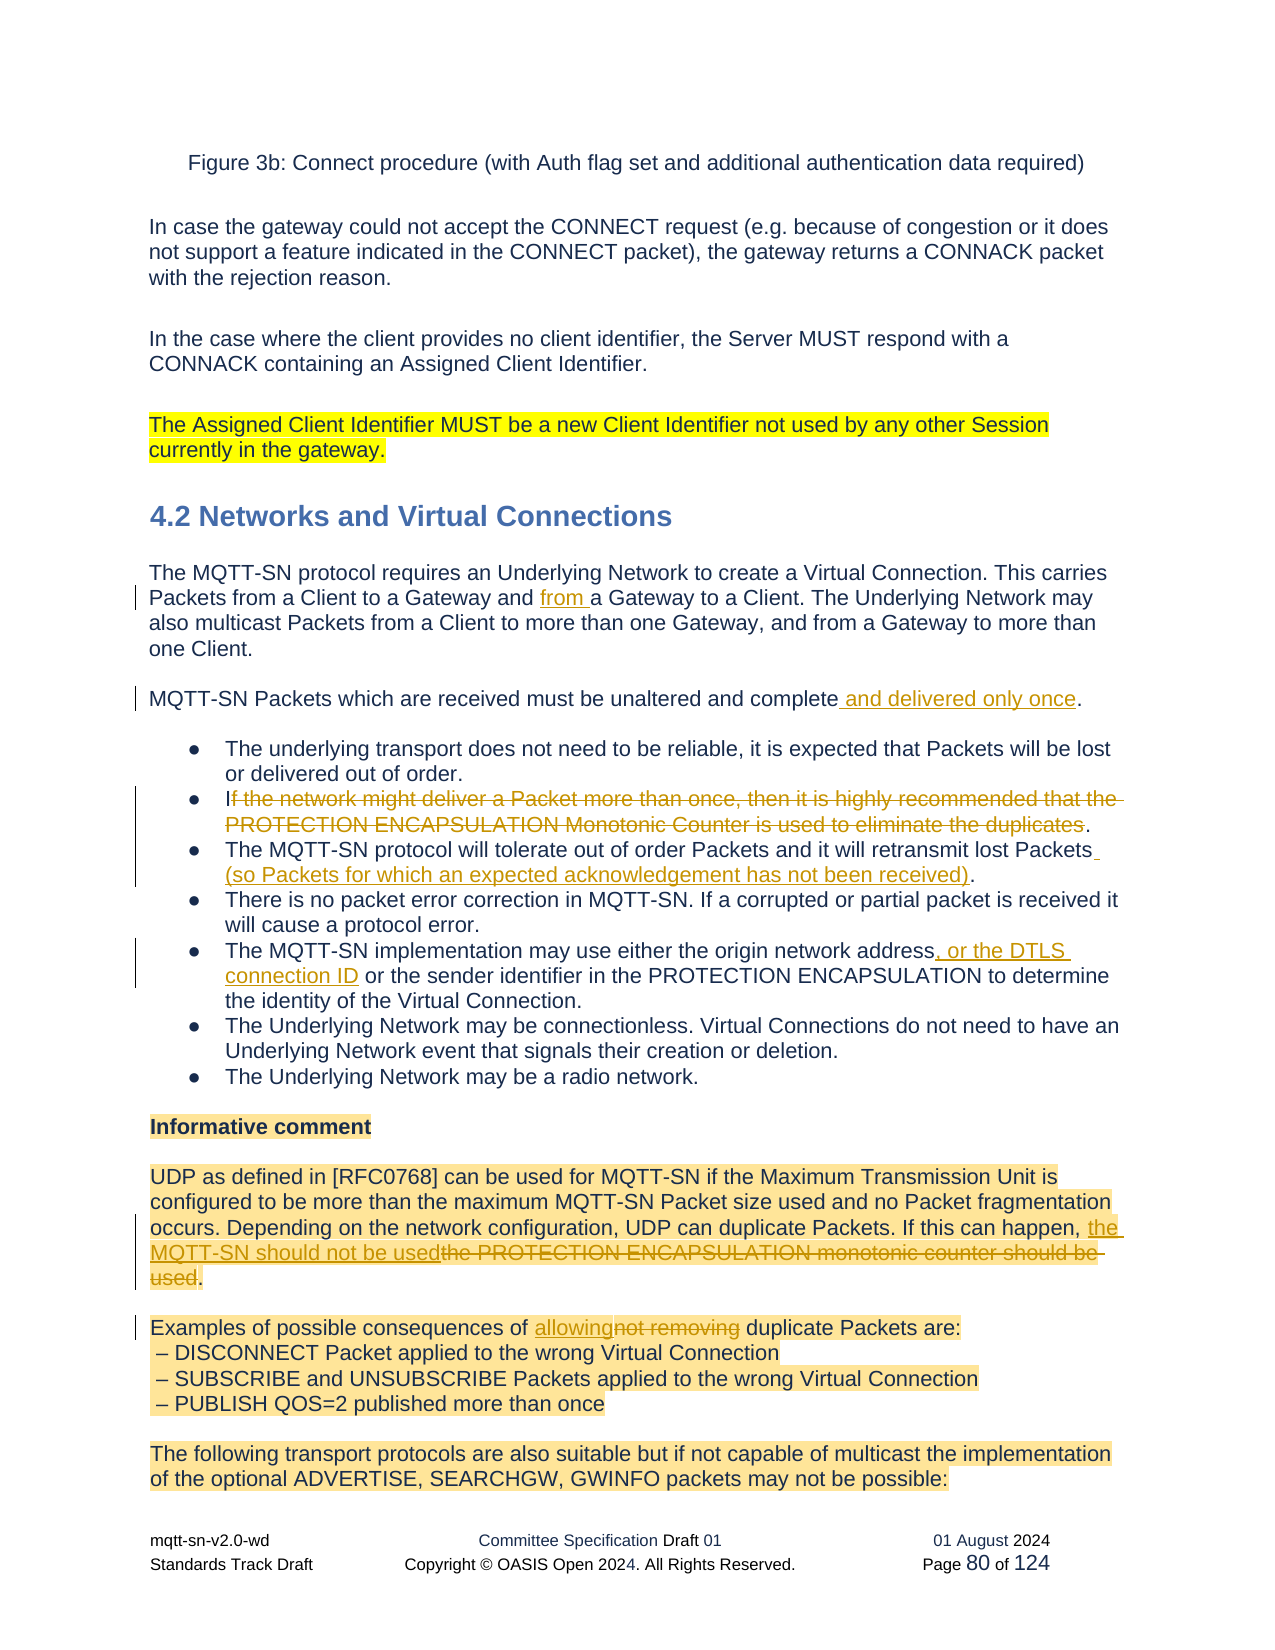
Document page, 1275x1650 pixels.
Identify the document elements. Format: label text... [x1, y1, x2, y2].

text Figure 3b: Connect procedure (with Auth flag set and additional authentication data required) [148, 150, 1124, 175]
text The Assigned Client Identifier MUST be a new Client Identifier not used by any other Session currently in the gateway. [148, 412, 1124, 463]
text Informative comment [150, 1114, 1124, 1139]
list There is no packet error correction in MQTT-SN. If a corrupted or partial packet is received it will cause a protocol error. [187, 887, 1124, 937]
subtitle 4.2 Networks and Virtual Connections [150, 499, 1124, 532]
list The MQTT-SN protocol will tolerate out of order Packets and it will retransmit lost Packets (so Packets for which an expected acknowledgement has not been received). [187, 837, 1124, 887]
list I. [187, 786, 1124, 837]
list The Underlying Network may be connectionless. Virtual Connections do not need to have an Underlying Network event that signals their creation or deletion. [187, 1013, 1124, 1063]
text The following transport protocols are also suitable but if not capable of multicast the implementation of the optional ADVERTISE, SEARCHGW, GWINFO packets may not be possible: [150, 1441, 1124, 1491]
list The Underlying Network may be a radio network. [187, 1063, 1124, 1089]
list The MQTT-SN implementation may use either the origin network address, or the DTLS connection ID or the sender identifier in the PROTECTION ENCAPSULATION to determine the identity of the Virtual Connection. [187, 937, 1124, 1013]
text UDP as defined in [RFC0768] can be used for MQTT-SN if the Maximum Transmission Unit is configured to be more than the maximum MQTT-SN Packet size used and no Packet fragmentation occurs. Depending on the network configuration, UDP can duplicate Packets. If this can happen, the MQTT-SN should not be used. [150, 1164, 1124, 1290]
list The underlying transport does not need to be reliable, it is expected that Packets will be lost or delivered out of order. [187, 736, 1124, 786]
text In the case where the client provides no client identifier, the Server MUST respond with a CONNACK containing an Assigned Client Identifier. [148, 326, 1124, 376]
text MQTT-SN Packets which are received must be unaltered and complete and delivered only once. [148, 686, 1124, 711]
text Examples of possible consequences of allowing duplicate Packets are: – DISCONNECT Packet applied to the wrong Virtual Connection – SUBSCRIBE and UNSUBSCRIBE Packets applied to the wrong Virtual Connection – PUBLISH QOS=2 published more than once [150, 1315, 1124, 1416]
text The MQTT-SN protocol requires an Underlying Network to create a Virtual Connection. This carries Packets from a Client to a Gateway and from a Gateway to a Client. The Underlying Network may also multicast Packets from a Client to more than one Gateway, and from a Gateway to more than one Client. [148, 560, 1124, 661]
text In case the gateway could not accept the CONNECT request (e.g. because of congestion or it does not support a feature indicated in the CONNECT packet), the gateway returns a CONNACK packet with the rejection reason. [148, 214, 1124, 290]
